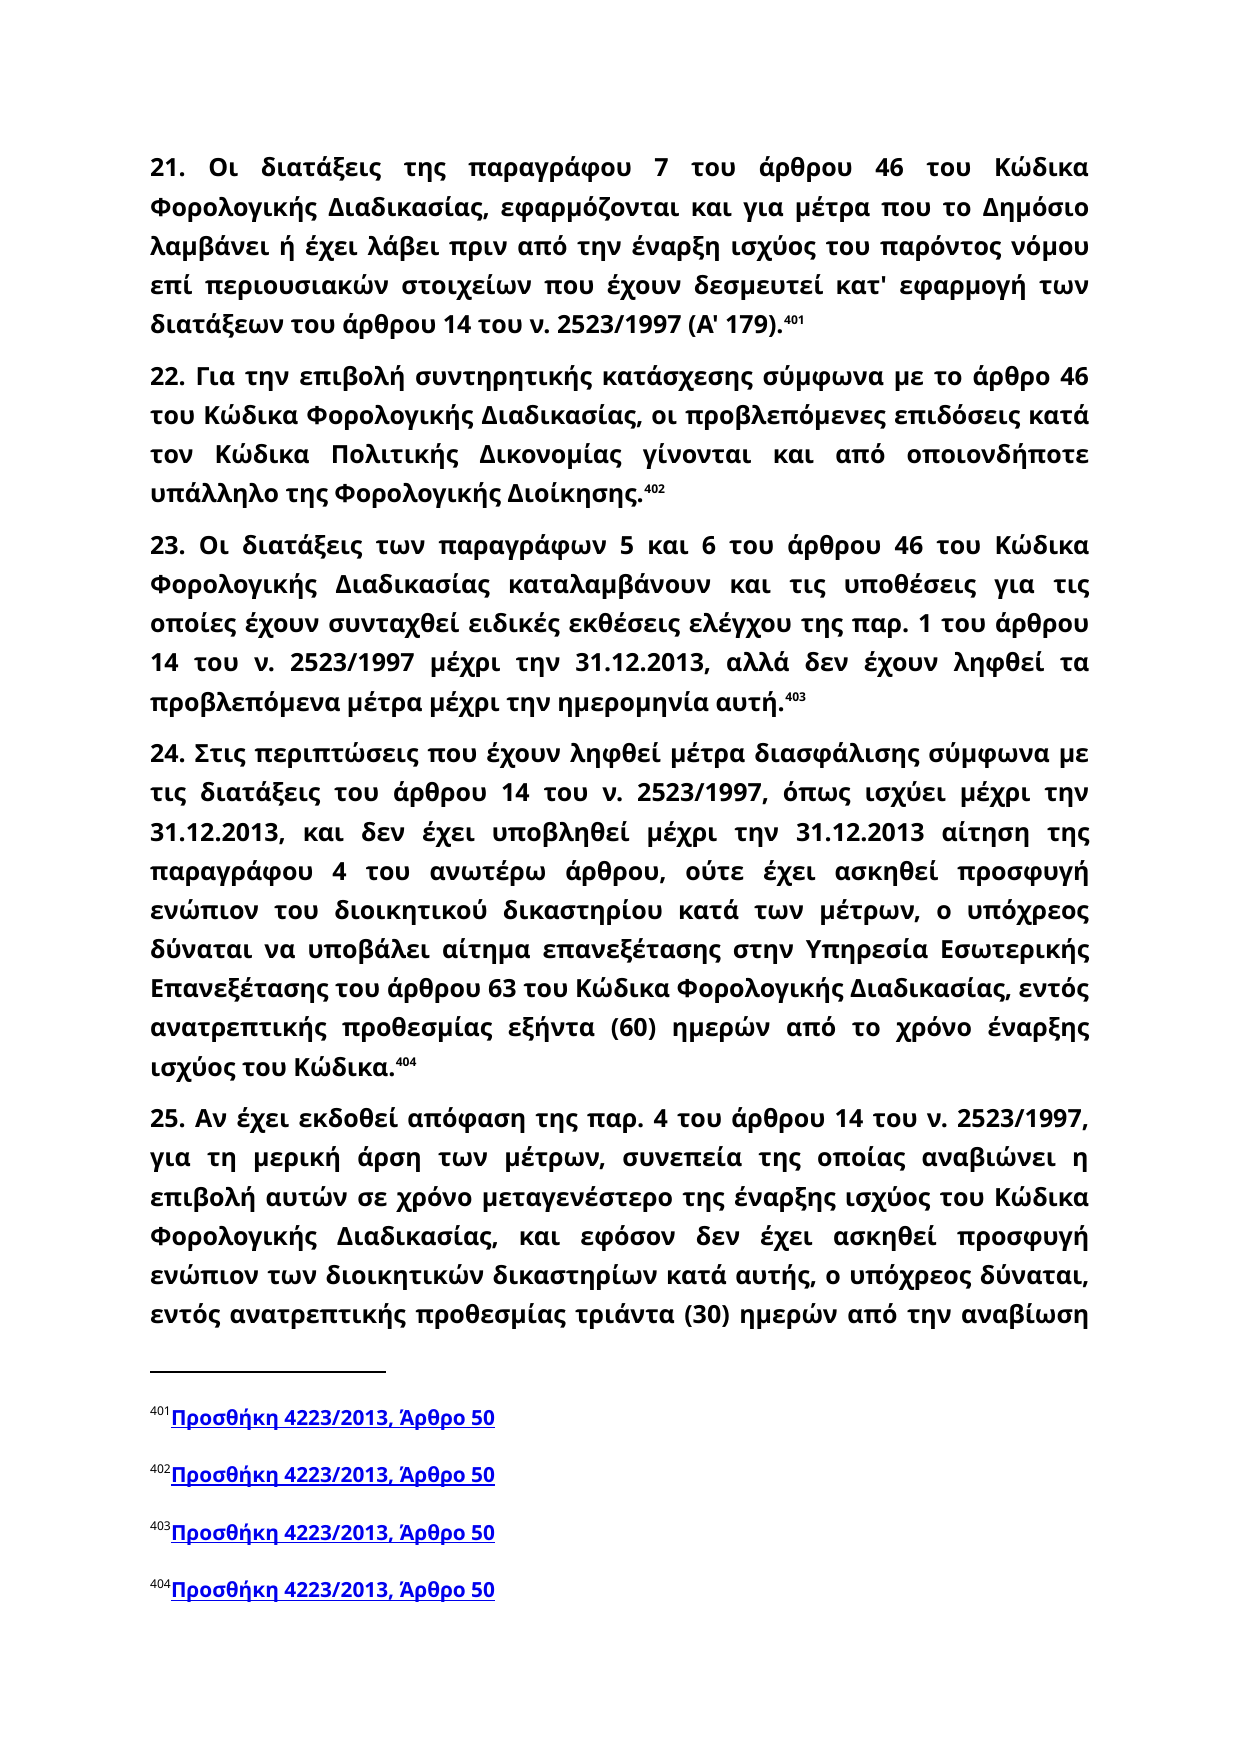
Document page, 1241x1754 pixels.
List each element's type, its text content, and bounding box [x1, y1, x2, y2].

text 21. Οι διατάξεις της παραγράφου 7 του άρθρου 46 του Κώδικα Φορολογικής Διαδικασίας, εφαρμόζονται και για μέτρα που το Δημόσιο λαμβάνει ή έχει λάβει πριν από την έναρξη ισχύος του παρόντος νόμου επί περιουσιακών στοιχείων που έχουν δεσμευτεί κατ' εφαρμογή των διατάξεων του άρθρου 14 του ν. 2523/1997 (Α' 179). [150, 150, 1090, 341]
text 22. Για την επιβολή συντηρητικής κατάσχεσης σύμφωνα με το άρθρο 46 του Κώδικα Φορολογικής Διαδικασίας, οι προβλεπόμενες επιδόσεις κατά τον Κώδικα Πολιτικής Δικονομίας γίνονται και από οποιονδήποτε υπάλληλο της Φορολογικής Διοίκησης. [150, 358, 1090, 510]
text Προσθήκη 4223/2013, Άρθρο 50 [150, 1403, 1090, 1431]
text 23. Οι διατάξεις των παραγράφων 5 και 6 του άρθρου 46 του Κώδικα Φορολογικής Διαδικασίας καταλαμβάνουν και τις υποθέσεις για τις οποίες έχουν συνταχθεί ειδικές εκθέσεις ελέγχου της παρ. 1 του άρθρου 14 του ν. 2523/1997 μέχρι την 31.12.2013, αλλά δεν έχουν ληφθεί τα προβλεπόμενα μέτρα μέχρι την ημερομηνία αυτή. [150, 527, 1090, 718]
text Προσθήκη 4223/2013, Άρθρο 50 [150, 1518, 1090, 1546]
text 25. Αν έχει εκδοθεί απόφαση της παρ. 4 του άρθρου 14 του ν. 2523/1997, για τη μερική άρση των μέτρων, συνεπεία της οποίας αναβιώνει η επιβολή αυτών σε χρόνο μεταγενέστερο της έναρξης ισχύος του Κώδικα Φορολογικής Διαδικασίας, και εφόσον δεν έχει ασκηθεί προσφυγή ενώπιον των διοικητικών δικαστηρίων κατά αυτής, ο υπόχρεος δύναται, εντός ανατρεπτικής προθεσμίας τριάντα (30) ημερών από την αναβίωση [150, 1101, 1090, 1331]
text Προσθήκη 4223/2013, Άρθρο 50 [150, 1576, 1090, 1604]
text Προσθήκη 4223/2013, Άρθρο 50 [150, 1460, 1090, 1489]
text 24. Στις περιπτώσεις που έχουν ληφθεί μέτρα διασφάλισης σύμφωνα με τις διατάξεις του άρθρου 14 του ν. 2523/1997, όπως ισχύει μέχρι την 31.12.2013, και δεν έχει υποβληθεί μέχρι την 31.12.2013 αίτηση της παραγράφου 4 του ανωτέρω άρθρου, ούτε έχει ασκηθεί προσφυγή ενώπιον του διοικητικού δικαστηρίου κατά των μέτρων, ο υπόχρεος δύναται να υποβάλει αίτημα επανεξέτασης στην Υπηρεσία Εσωτερικής Επανεξέτασης του άρθρου 63 του Κώδικα Φορολογικής Διαδικασίας, εντός ανατρεπτικής προθεσμίας εξήντα (60) ημερών από το χρόνο έναρξης ισχύος του Κώδικα. [150, 736, 1090, 1083]
